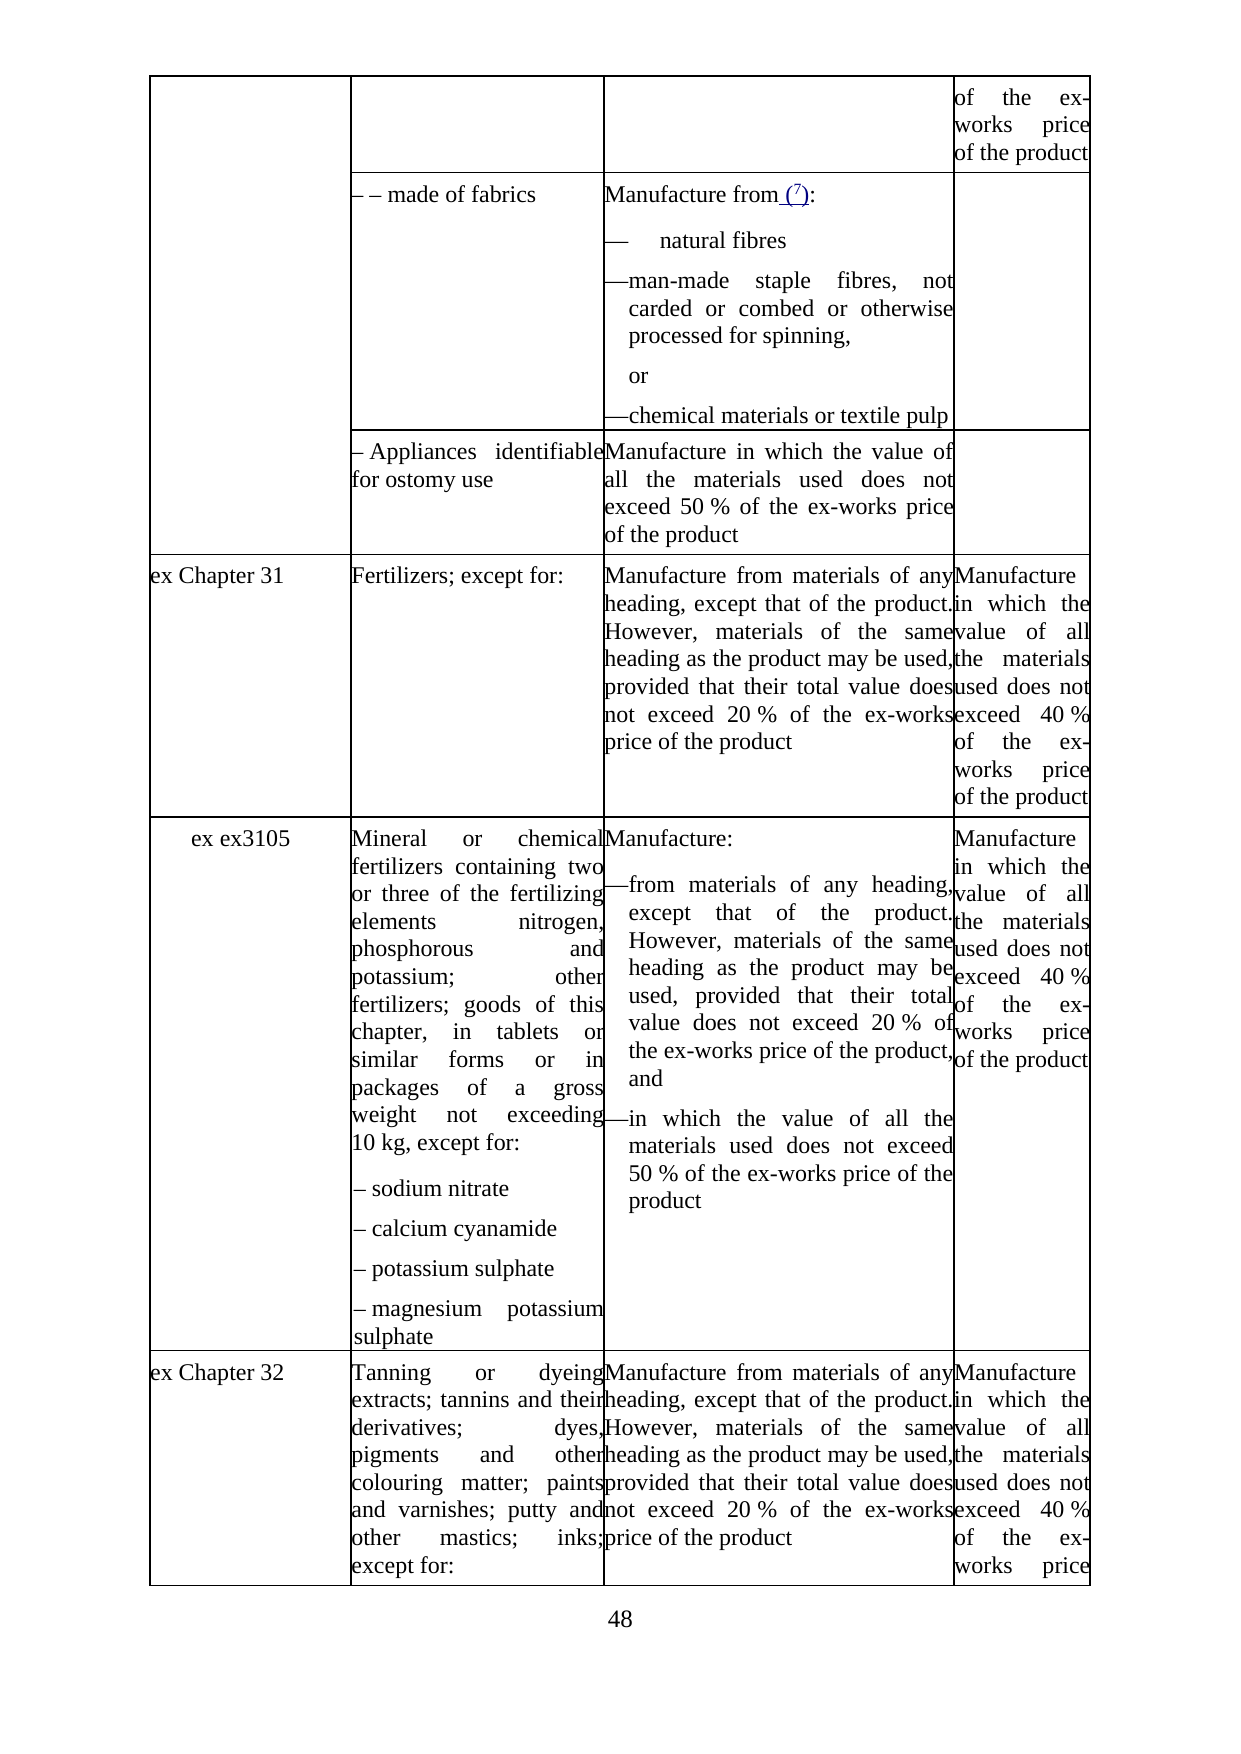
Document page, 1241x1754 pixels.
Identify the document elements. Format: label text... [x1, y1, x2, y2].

table_header — [605, 214, 659, 254]
table_header — [605, 887, 628, 1091]
table_cell – – made of fabrics [352, 173, 603, 429]
table_header from materials of any heading, except that of the product. However, materials of the same heading as the product may be used, provided that their total value does not exceed 20 % of the ex-works price of the product, and [628, 858, 953, 1091]
table_cell Mineral or chemical fertilizers containing two or three of the fertilizing elements nitrogen, phosphorous and potassium; other fertilizers; goods of this chapter, in tablets or similar forms or in packages of a gross weight not exceeding 10 kg, except for: [352, 818, 603, 1350]
table_cell [352, 77, 603, 172]
table_header — [605, 1121, 628, 1214]
table_cell Fertilizers; except for: [352, 555, 603, 816]
table_cell Manufacture from materials of any heading, except that of the product. However, materials of the same heading as the product may be used, provided that their total value does not exceed 20 % of the ex-works price of the product [605, 1351, 953, 1584]
table_cell Manufacture in which the value of all the materials used does not exceed 40 % of the ex-works price [955, 1351, 1089, 1584]
table_header – calcium cyanamide [354, 1202, 603, 1242]
table_cell – Appliances identifiable for ostomy use [352, 431, 603, 554]
table_header chemical materials or textile pulp [629, 389, 953, 429]
table_header natural fibres [660, 214, 953, 254]
table_header — [605, 858, 628, 886]
table_cell Manufacture from (7): [605, 173, 953, 429]
table_cell Manufacture in which the value of all the materials used does not exceed 50 % of the ex-works price of the product [605, 431, 953, 554]
table_cell ex ex3105 [151, 818, 350, 1350]
table_cell [955, 431, 1089, 554]
table_header — [605, 418, 628, 429]
table_header in which the value of all the materials used does not exceed 50 % of the ex-works price of the product [628, 1091, 953, 1214]
table_cell Manufacture: [605, 818, 953, 1350]
table_cell ex Chapter 31 [151, 555, 350, 816]
table_cell Tanning or dyeing extracts; tannins and their derivatives; dyes, pigments and other colouring matter; paints and varnishes; putty and other mastics; inks; except for: [352, 1351, 603, 1584]
table_cell Manufacture in which the value of all the materials used does not exceed 40 % of the ex-works price of the product [955, 555, 1089, 816]
table_cell of the ex-works price of the product [955, 77, 1089, 172]
table_header — [605, 283, 628, 389]
table_cell Manufacture in which the value of all the materials used does not exceed 40 % of the ex-works price of the product [955, 818, 1089, 1350]
table_header – sodium nitrate [354, 1162, 603, 1202]
table_cell [955, 173, 1089, 429]
table_header – potassium sulphate [354, 1242, 603, 1282]
table_cell [151, 77, 350, 554]
table_header — [605, 1091, 628, 1120]
table_cell Manufacture from materials of any heading, except that of the product. However, materials of the same heading as the product may be used, provided that their total value does not exceed 20 % of the ex-works price of the product [605, 555, 953, 816]
table_cell ex Chapter 32 [151, 1351, 350, 1584]
table_header — [605, 254, 628, 282]
table_cell [605, 77, 953, 172]
table_header man-made staple fibres, not carded or combed or otherwise processed for spinning, or [628, 254, 953, 389]
table_header — [605, 389, 628, 417]
table_header – magnesium potassium sulphate [354, 1282, 603, 1349]
